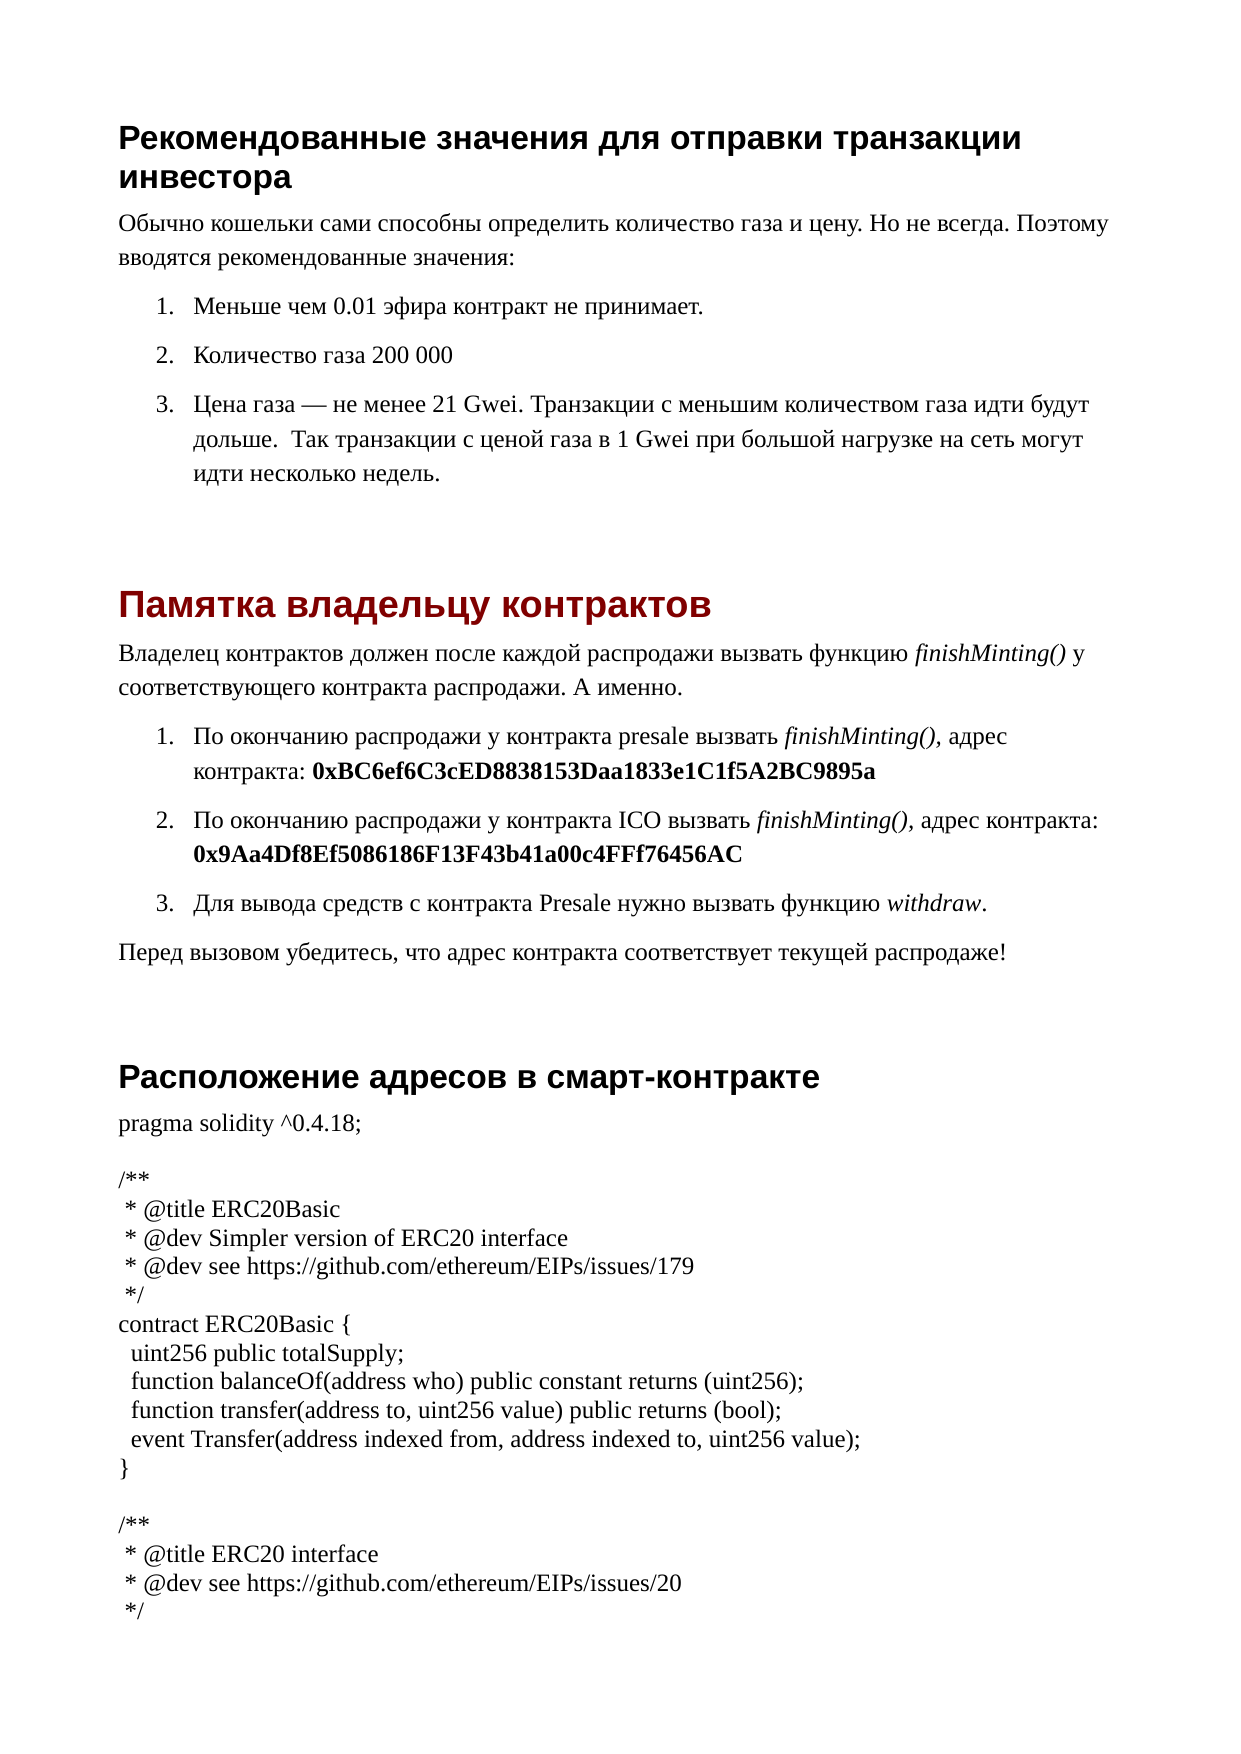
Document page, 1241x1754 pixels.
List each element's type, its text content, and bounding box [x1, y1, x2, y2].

subtitle Рекомендованные значения для отправки транзакции инвестора [118, 118, 1122, 195]
text */ [118, 1280, 1122, 1309]
text * @dev Simpler version of ERC20 interface [118, 1223, 1122, 1251]
text Владелец контрактов должен после каждой распродажи вызвать функцию finishMinting() у соответствующего контракта распродажи. А именно. [118, 638, 1122, 701]
text * @dev see https://github.com/ethereum/EIPs/issues/179 [118, 1251, 1122, 1280]
text */ [118, 1596, 1122, 1625]
list По окончанию распродажи у контракта presale вызвать finishMinting(), адрес контракта: 0xBC6ef6C3cED8838153Daa1833e1C1f5A2BC9895a [156, 721, 1122, 784]
text /** [118, 1165, 1122, 1194]
text * @dev see https://github.com/ethereum/EIPs/issues/20 [118, 1568, 1122, 1596]
text /** [118, 1510, 1122, 1539]
list Количество газа 200 000 [156, 341, 1122, 369]
text function balanceOf(address who) public constant returns (uint256); [118, 1366, 1122, 1395]
text } [118, 1453, 1122, 1481]
text uint256 public totalSupply; [118, 1338, 1122, 1366]
list Цена газа — не менее 21 Gwei. Транзакции с меньшим количеством газа идти будут дольше. Так транзакции с ценой газа в 1 Gwei при большой нагрузке на сеть могут идти несколько недель. [156, 389, 1122, 487]
text Обычно кошельки сами способны определить количество газа и цену. Но не всегда. Поэтому вводятся рекомендованные значения: [118, 208, 1122, 271]
list Для вывода средств с контракта Presale нужно вызвать функцию withdraw. [156, 888, 1122, 917]
list По окончанию распродажи у контракта ICO вызвать finishMinting(), адрес контракта: 0x9Aa4Df8Ef5086186F13F43b41a00c4FFf76456AC [156, 805, 1122, 868]
subtitle Памятка владельцу контрактов [118, 582, 1122, 625]
text * @title ERC20 interface [118, 1539, 1122, 1568]
subtitle Расположение адресов в смарт-контракте [118, 1056, 1122, 1095]
text * @title ERC20Basic [118, 1194, 1122, 1223]
text Перед вызовом убедитесь, что адрес контракта соответствует текущей распродаже! [118, 937, 1122, 966]
list Меньше чем 0.01 эфира контракт не принимает. [156, 291, 1122, 320]
text contract ERC20Basic { [118, 1309, 1122, 1338]
text function transfer(address to, uint256 value) public returns (bool); [118, 1395, 1122, 1424]
text pragma solidity ^0.4.18; [118, 1108, 1122, 1136]
text event Transfer(address indexed from, address indexed to, uint256 value); [118, 1424, 1122, 1453]
